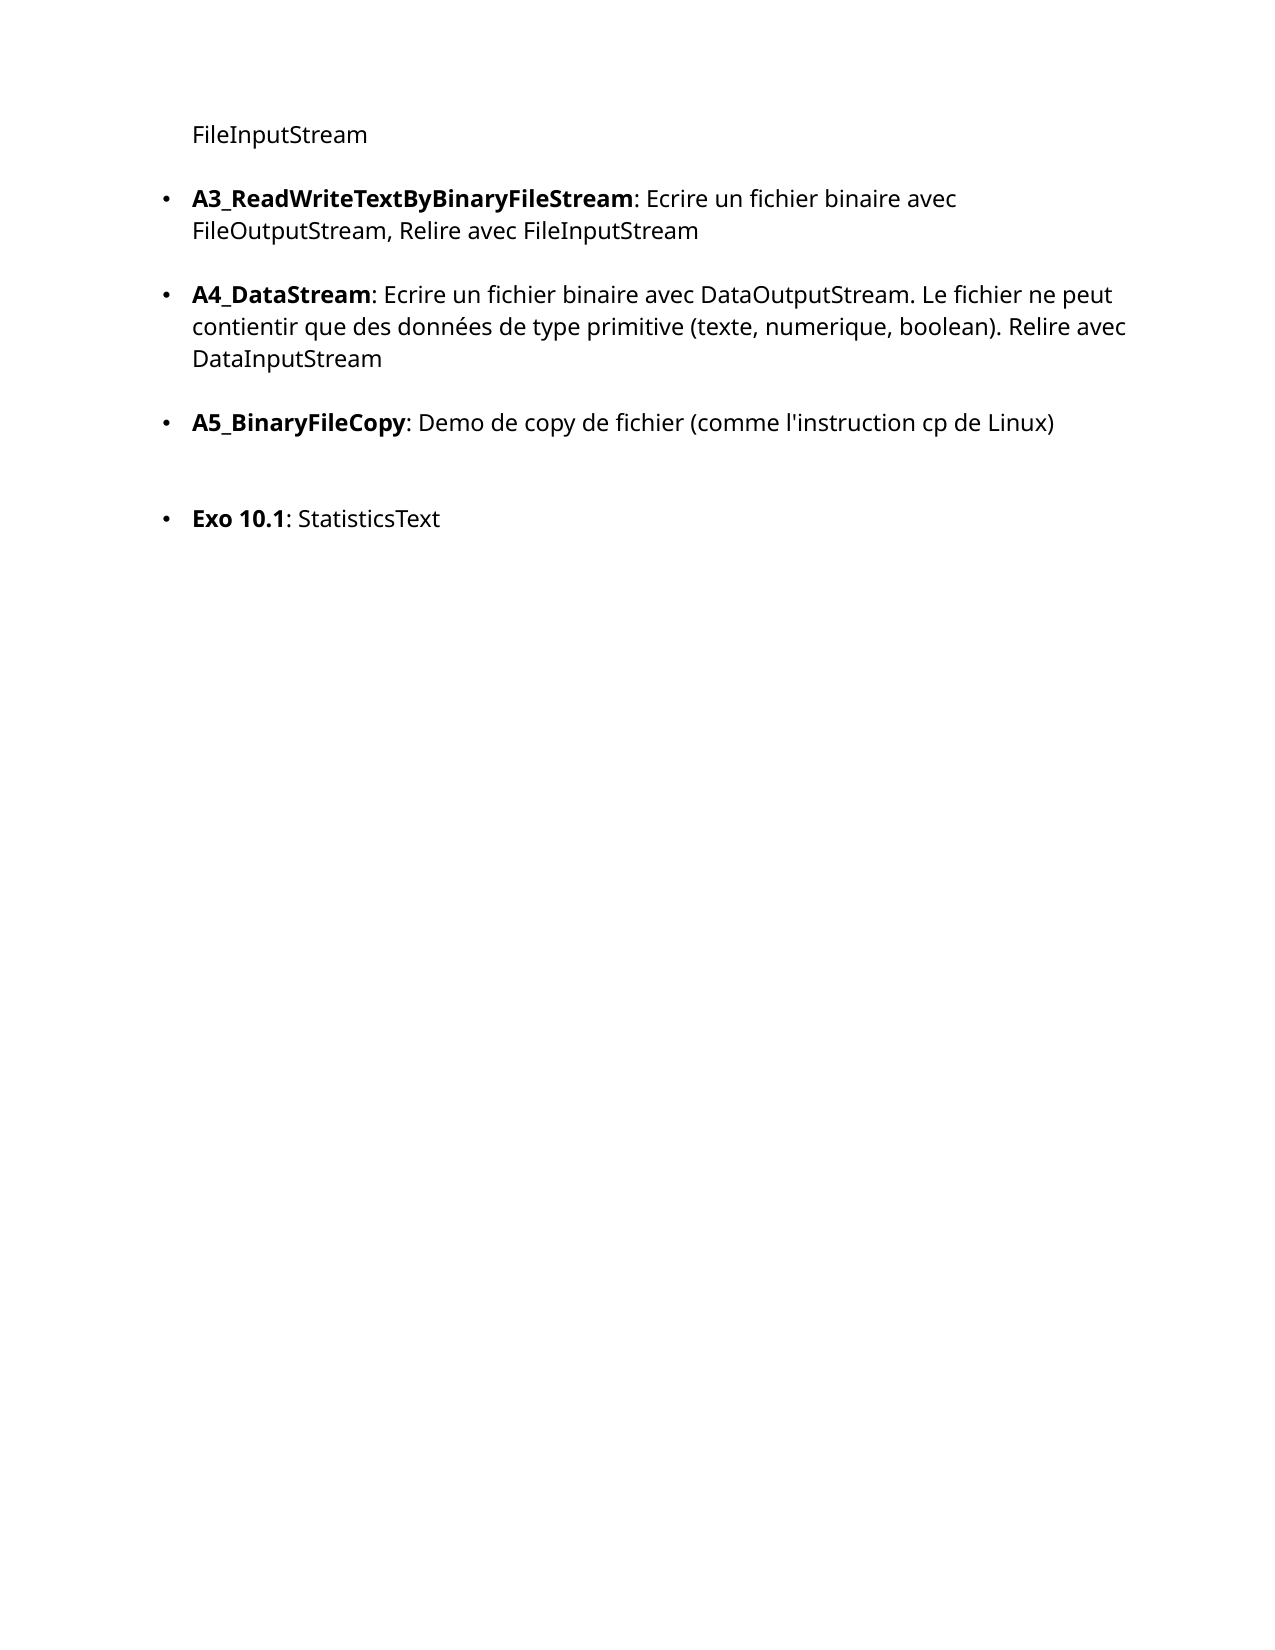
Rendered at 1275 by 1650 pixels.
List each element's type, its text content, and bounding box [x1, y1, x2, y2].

list A4_DataStream: Ecrire un fichier binaire avec DataOutputStream. Le fichier ne peut contientir que des données de type primitive (texte, numerique, boolean). Relire avec DataInputStream [162, 278, 1157, 406]
list A3_ReadWriteTextByBinaryFileStream: Ecrire un fichier binaire avec FileOutputStream, Relire avec FileInputStream [162, 182, 1157, 278]
list A5_BinaryFileCopy: Demo de copy de fichier (comme l'instruction cp de Linux) [162, 406, 1157, 470]
list Exo 10.1: StatisticsText [162, 502, 1157, 534]
list FileInputStream [162, 118, 1157, 182]
